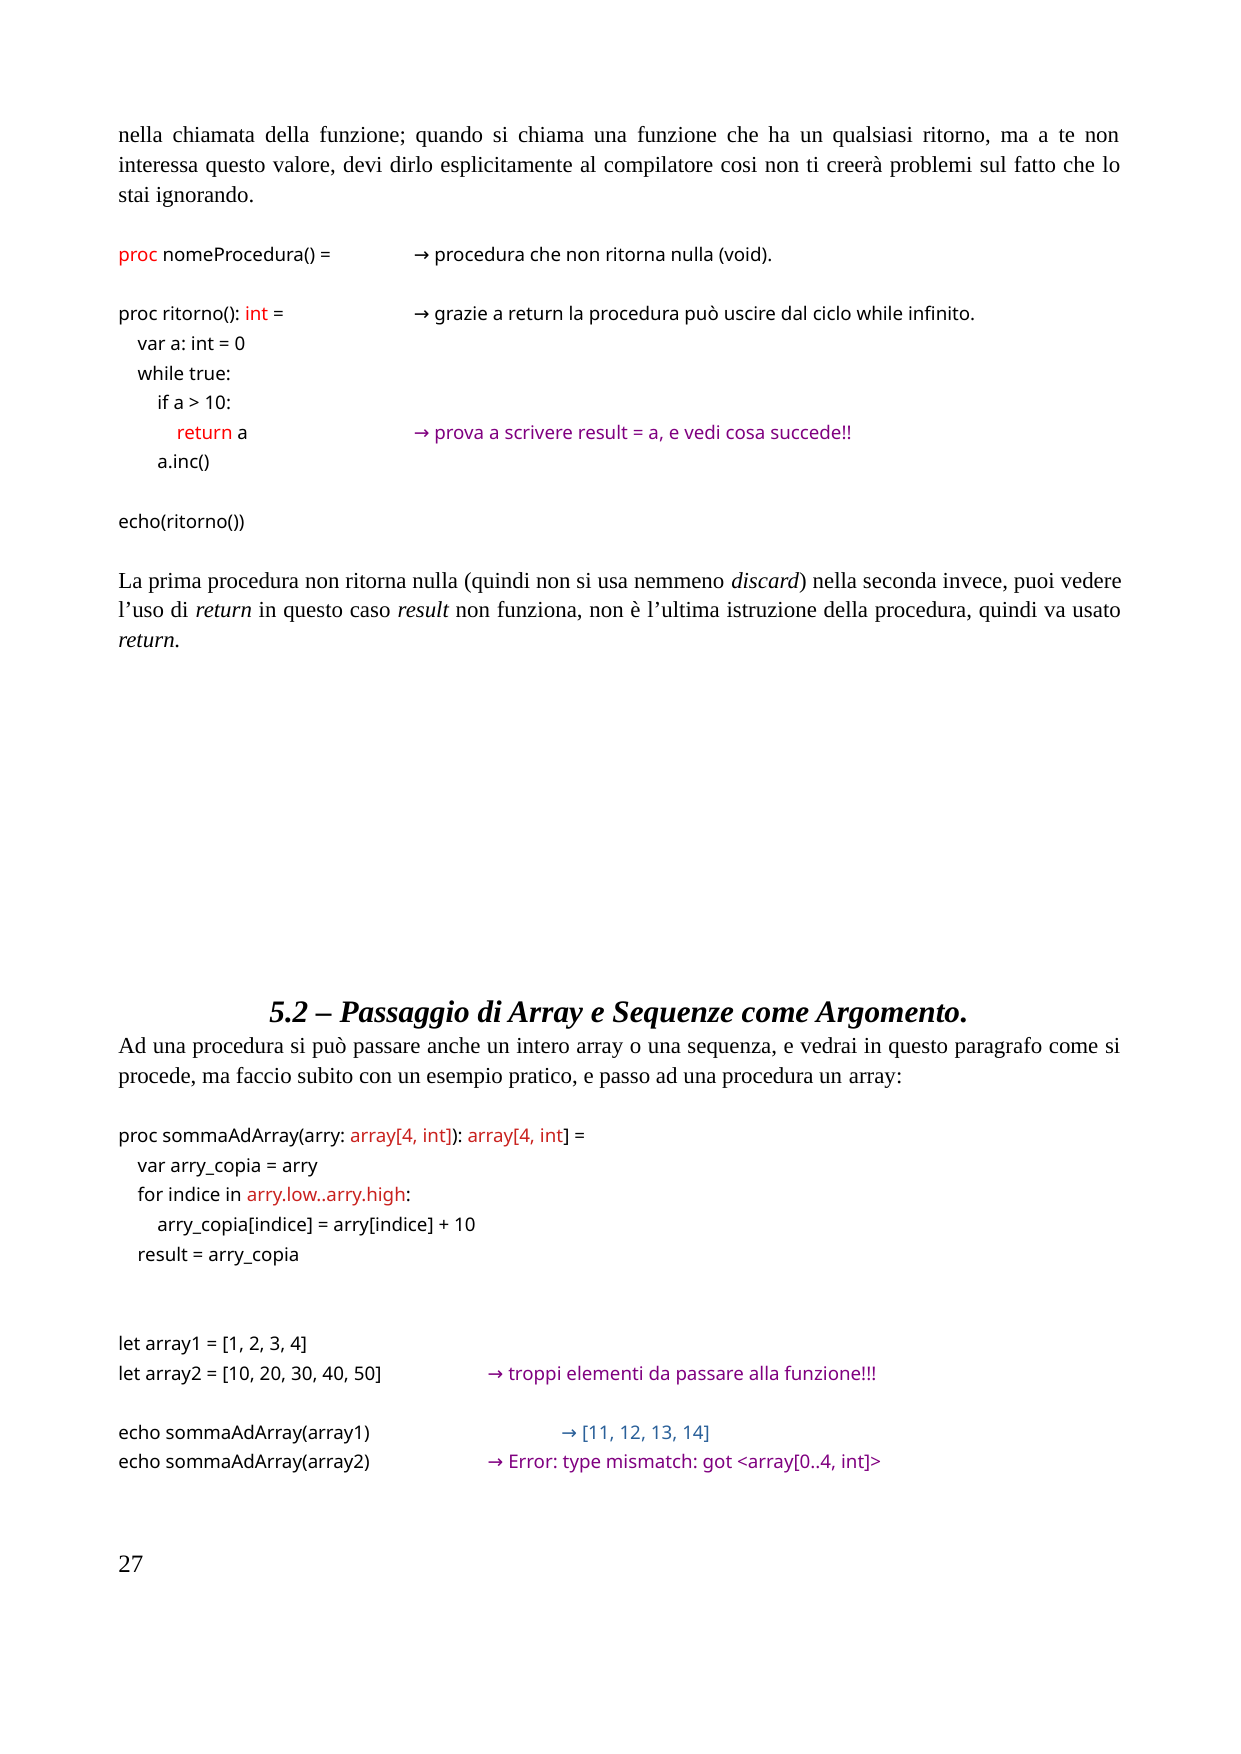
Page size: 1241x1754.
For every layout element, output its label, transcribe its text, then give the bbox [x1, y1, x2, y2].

text return a → prova a scrivere result = a, e vedi cosa succede!! [118, 415, 1122, 445]
text 5.2 – Passaggio di Array e Sequenze come Argomento. [118, 993, 1122, 1029]
text var arry_copia = arry [118, 1148, 1122, 1177]
text Ad una procedura si può passare anche un intero array o una sequenza, e vedrai in questo paragrafo come si procede, ma faccio subito con un esempio pratico, e passo ad una procedura un array: [118, 1029, 1122, 1088]
text a.inc() [118, 445, 1122, 474]
text while true: [118, 356, 1122, 385]
text let array1 = [1, 2, 3, 4] [118, 1326, 1122, 1356]
text La prima procedura non ritorna nulla (quindi non si usa nemmeno discard) nella seconda invece, puoi vedere l’uso di return in questo caso result non funziona, non è l’ultima istruzione della procedura, quindi va usato return. [118, 563, 1122, 652]
text if a > 10: [118, 385, 1122, 415]
text echo sommaAdArray(array1) → [11, 12, 13, 14] [118, 1415, 1122, 1445]
text proc sommaAdArray(arry: array[4, int]): array[4, int] = [118, 1118, 1122, 1148]
text nella chiamata della funzione; quando si chiama una funzione che ha un qualsiasi ritorno, ma a te non interessa questo valore, devi dirlo esplicitamente al compilatore cosi non ti creerà problemi sul fatto che lo stai ignorando. [118, 118, 1122, 207]
text echo sommaAdArray(array2) → Error: type mismatch: got <array[0..4, int]> [118, 1445, 1122, 1474]
text var a: int = 0 [118, 326, 1122, 356]
text echo(ritorno()) [118, 504, 1122, 534]
text for indice in arry.low..arry.high: [118, 1177, 1122, 1207]
text let array2 = [10, 20, 30, 40, 50] → troppi elementi da passare alla funzione!!! [118, 1356, 1122, 1385]
text proc ritorno(): int = → grazie a return la procedura può uscire dal ciclo while infinito. [118, 296, 1122, 326]
text proc nomeProcedura() = → procedura che non ritorna nulla (void). [118, 237, 1122, 267]
text arry_copia[indice] = arry[indice] + 10 [118, 1207, 1122, 1237]
text result = arry_copia [118, 1237, 1122, 1267]
